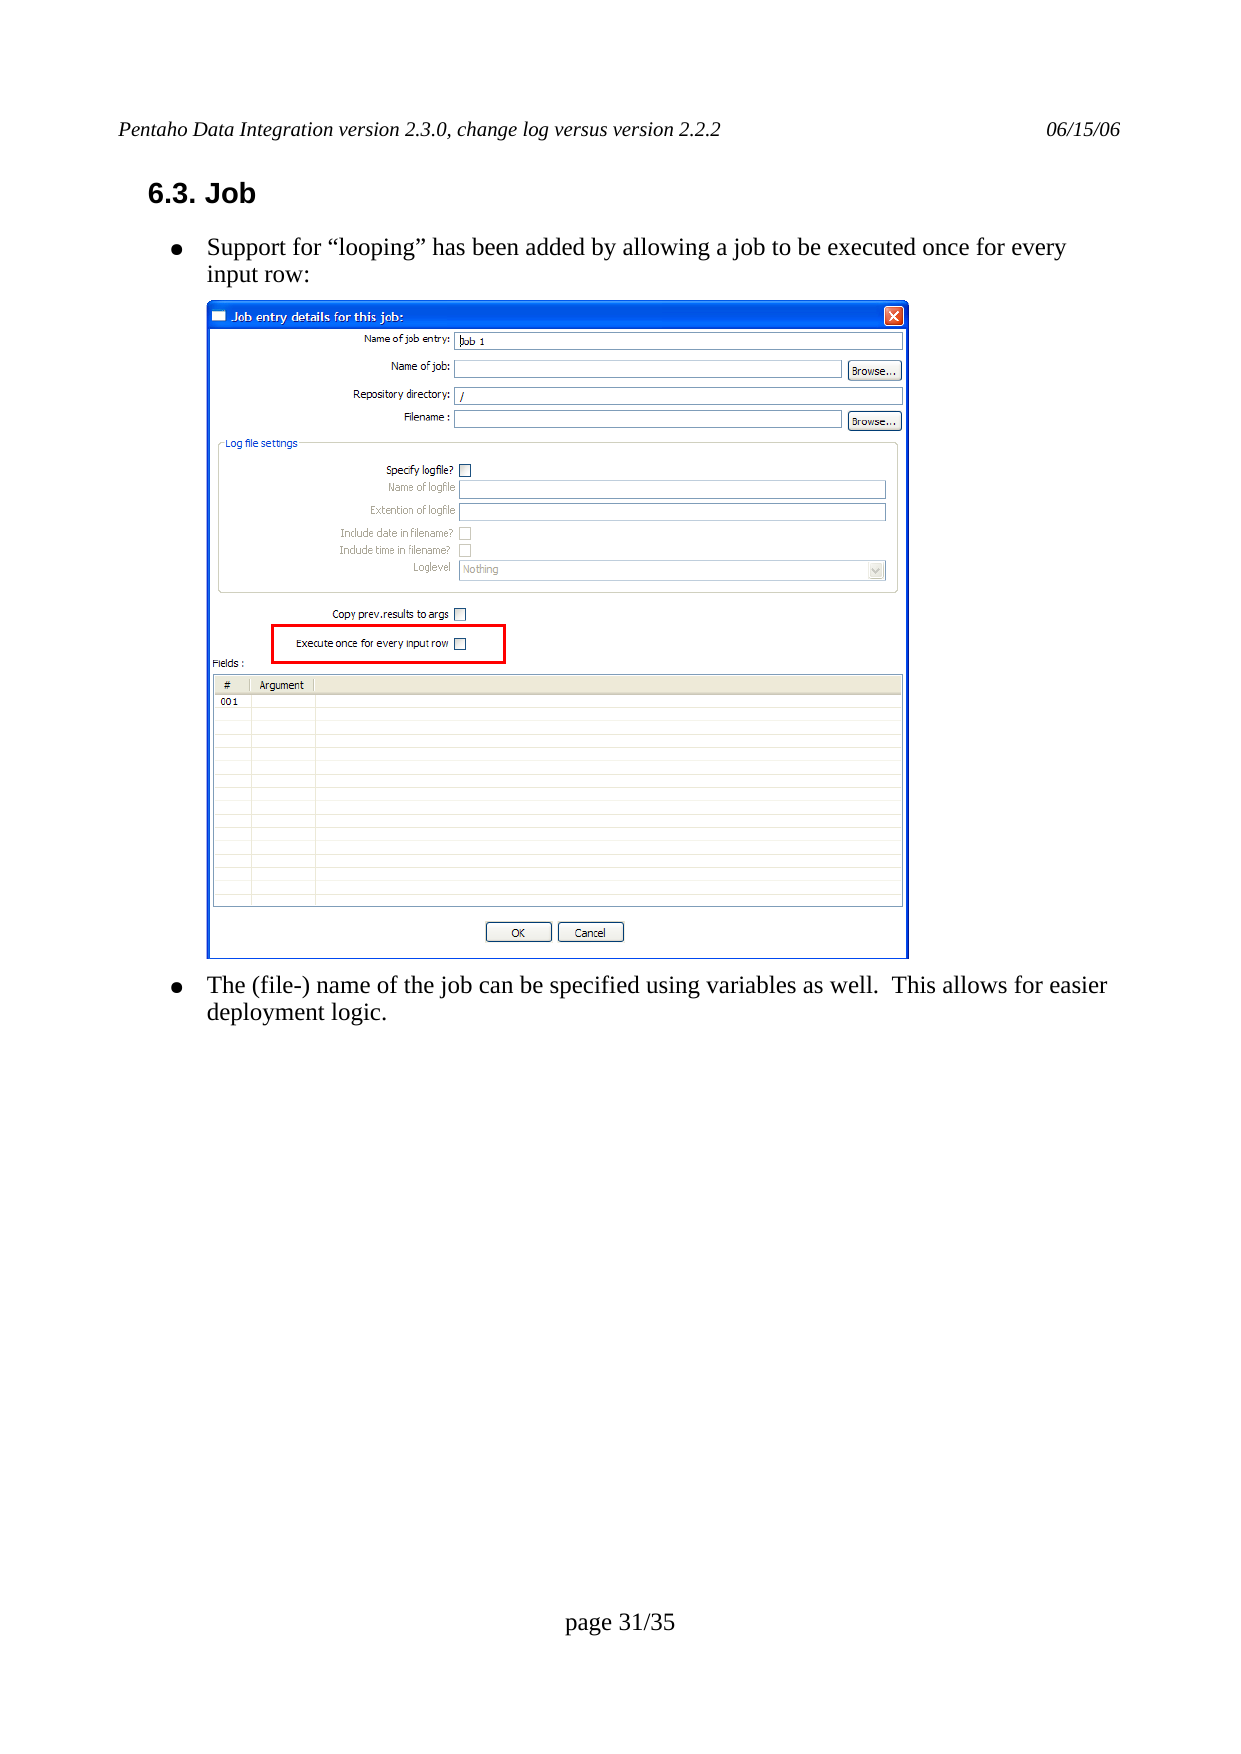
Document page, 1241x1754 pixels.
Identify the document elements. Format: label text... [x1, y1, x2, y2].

list Support for “looping” has been added by allowing a job to be executed once for every input row: [207, 233, 1122, 288]
subtitle Job [148, 177, 1122, 209]
list The (file-) name of the job can be specified using variables as well. This allows for easier deployment logic. [207, 971, 1122, 1026]
